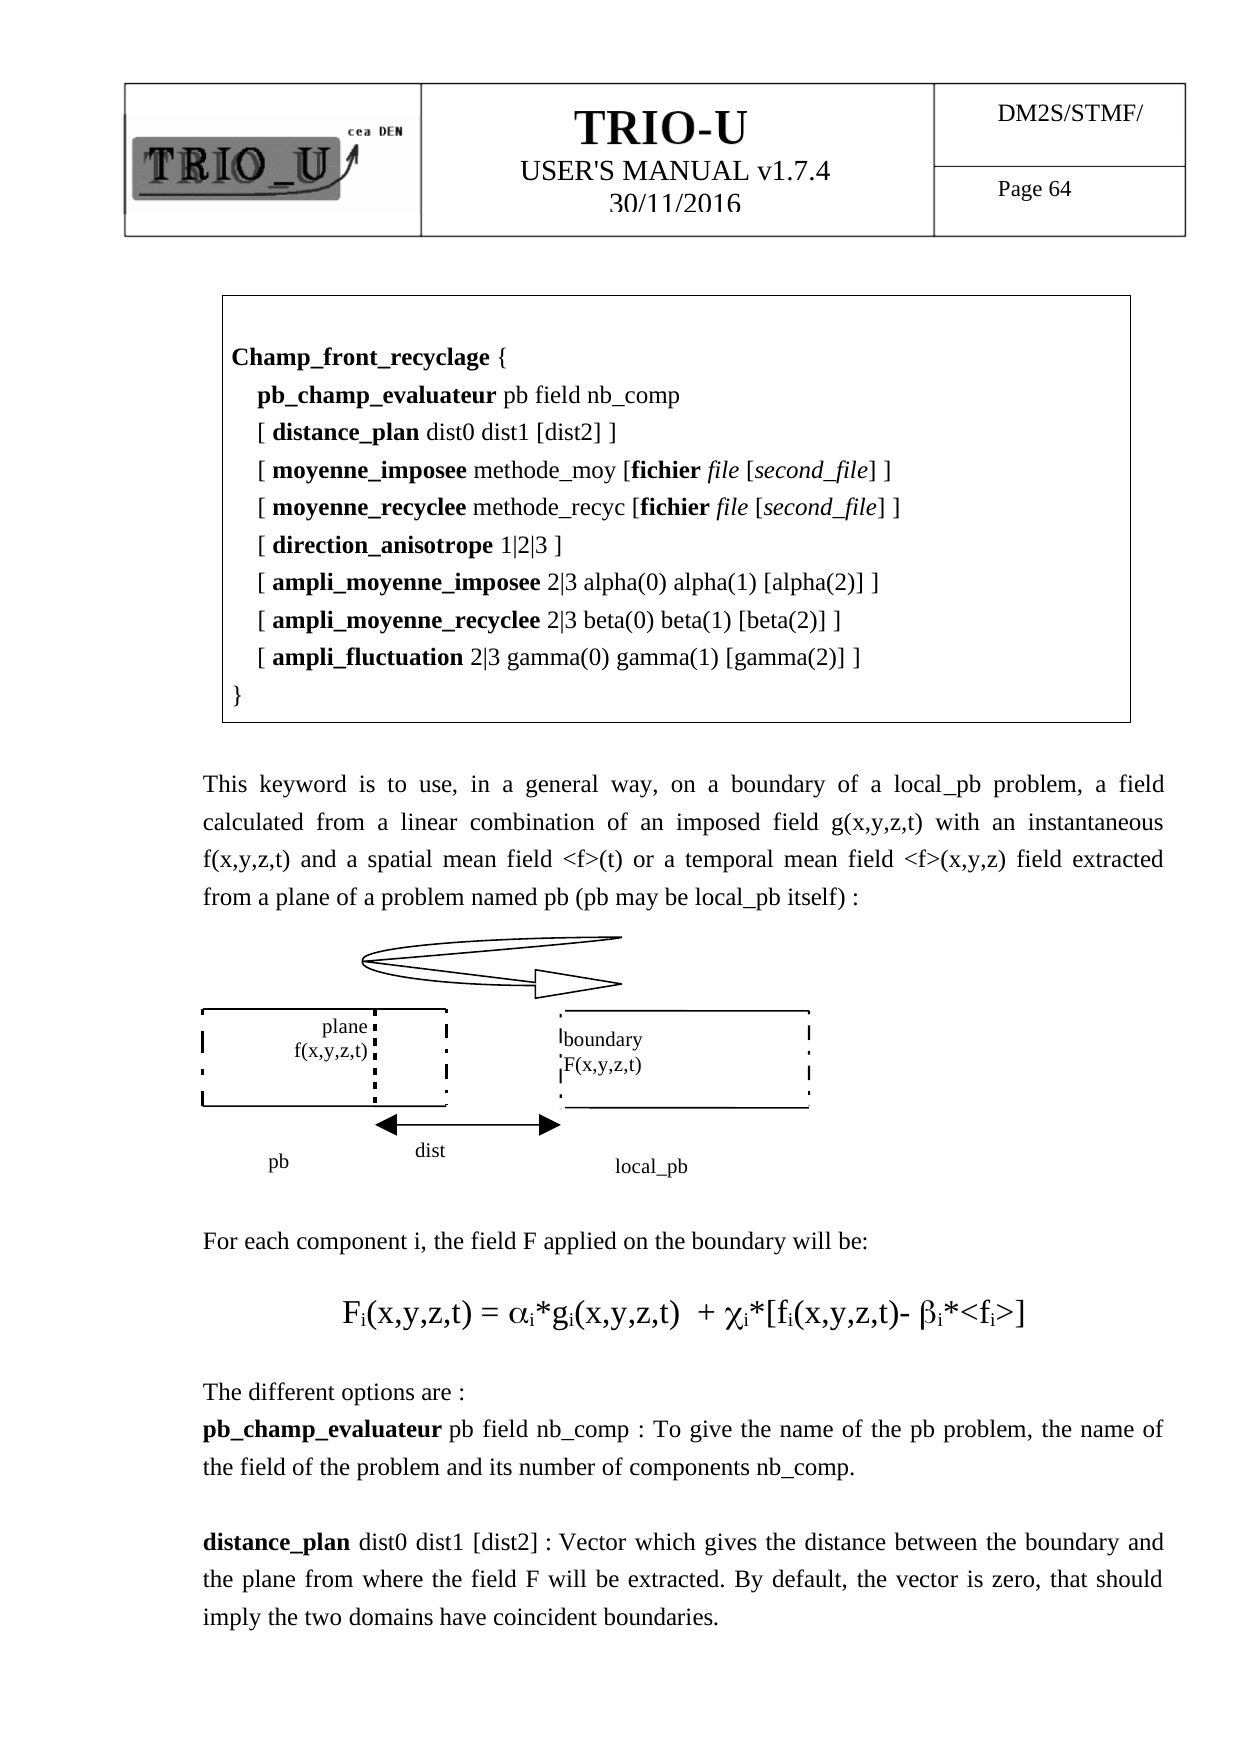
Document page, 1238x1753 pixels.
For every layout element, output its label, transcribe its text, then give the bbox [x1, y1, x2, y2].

table_header Champ_front_recyclage { pb_champ_evaluateur pb field nb_comp [ distance_plan dist0 dist1 [dist2] ] [ moyenne_imposee methode_moy [fichier file [second_file] ] [ moyenne_recyclee methode_recyc [fichier file [second_file] ] [ direction_anisotrope 1|2|3 ] [ ampli_moyenne_imposee 2|3 alpha(0) alpha(1) [alpha(2)] ] [ ampli_moyenne_recyclee 2|3 beta(0) beta(1) [beta(2)] ] [ ampli_fluctuation 2|3 gamma(0) gamma(1) [gamma(2)] ] } [223, 296, 1130, 722]
text This keyword is to use, in a general way, on a boundary of a local_pb problem, a field calculated from a linear combination of an imposed field g(x,y,z,t) with an instantaneous f(x,y,z,t) and a spatial mean field <f>(t) or a temporal mean field <f>(x,y,z) field extracted from a plane of a problem named pb (pb may be local_pb itself) : [203, 761, 1165, 911]
text pb_champ_evaluateur pb field nb_comp : To give the name of the pb problem, the name of the field of the problem and its number of components nb_comp. [203, 1406, 1165, 1481]
text distance_plan dist0 dist1 [dist2] : Vector which gives the distance between the boundary and the plane from where the field F will be extracted. By default, the vector is zero, that should imply the two domains have coincident boundaries. [203, 1518, 1165, 1631]
text The different options are : [203, 1368, 1165, 1406]
text Fi(x,y,z,t) = i*gi(x,y,z,t) + i*[fi(x,y,z,t)- i*<fi>] [203, 1292, 1165, 1331]
text For each component i, the field F applied on the boundary will be: [203, 1217, 1165, 1254]
